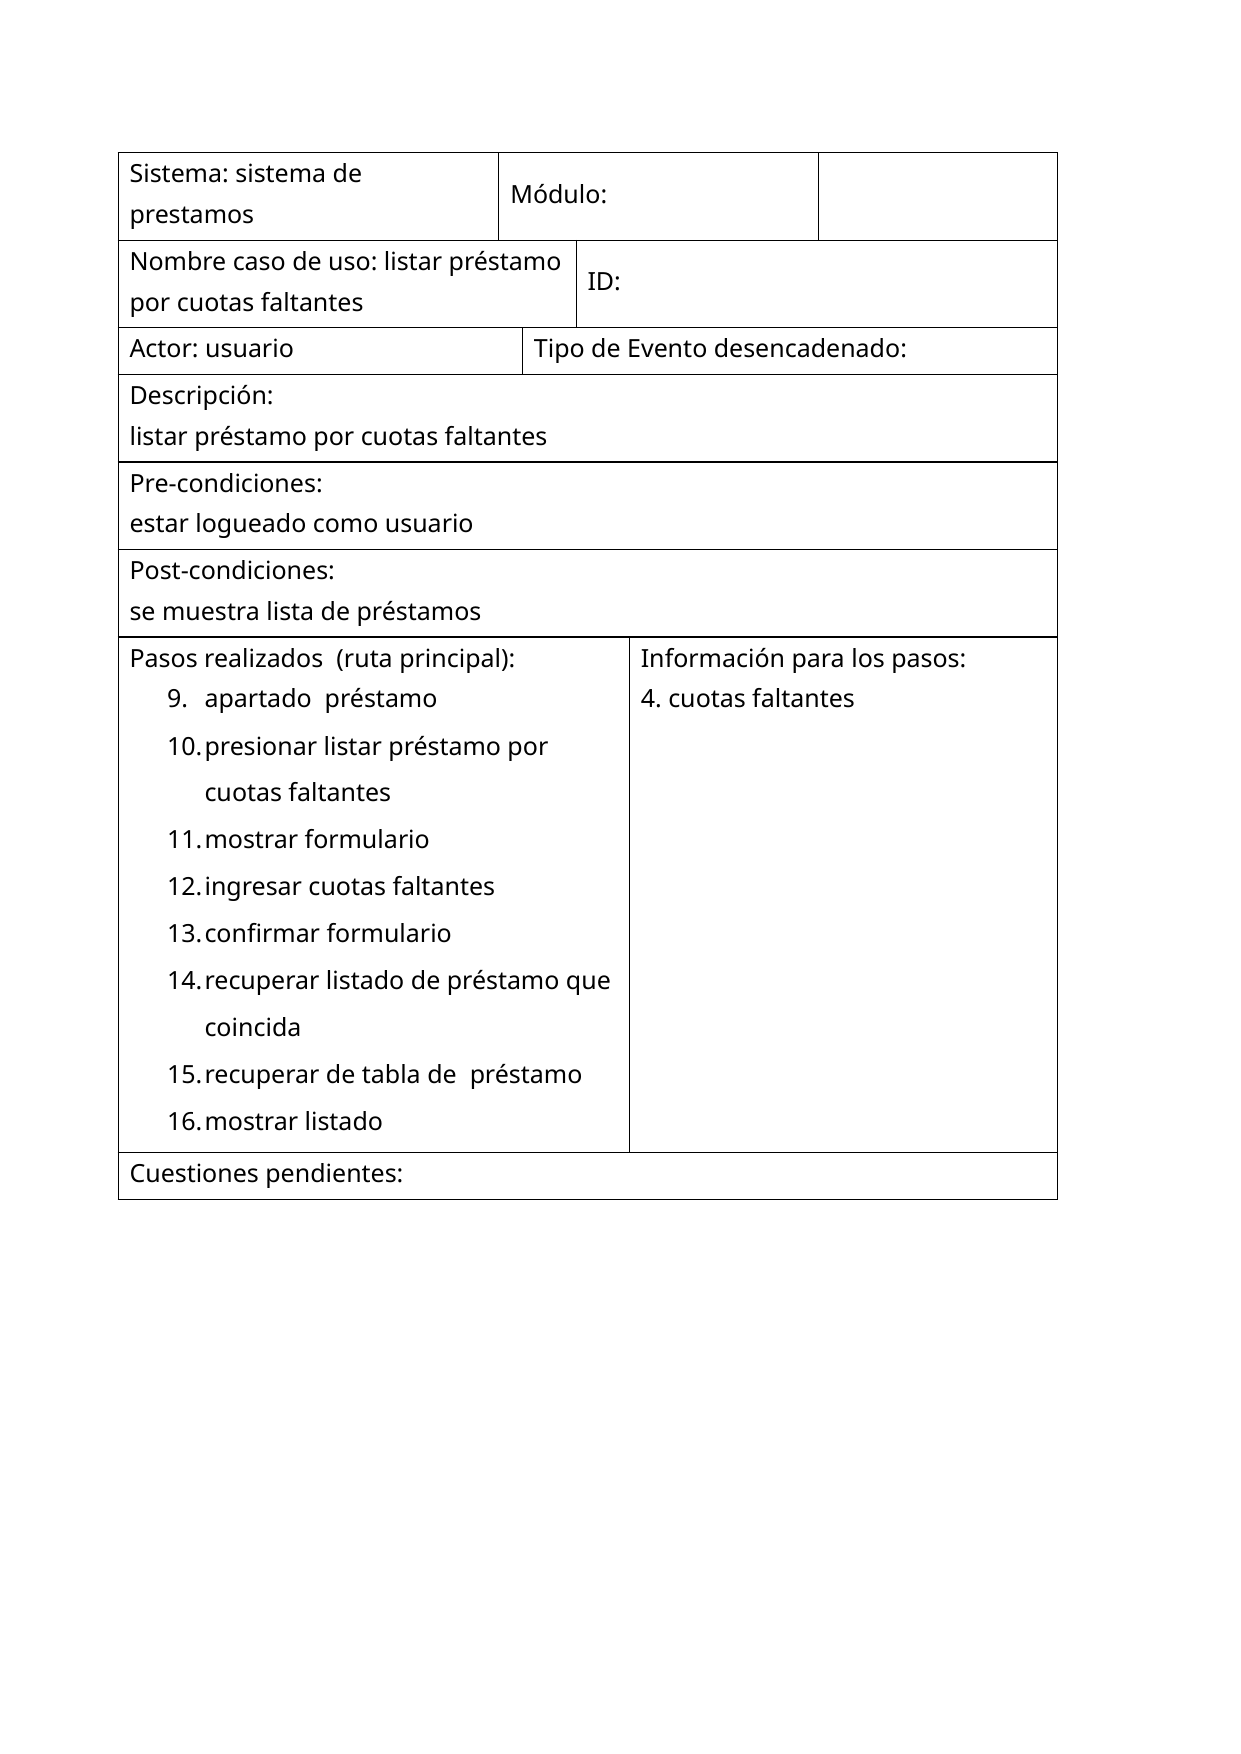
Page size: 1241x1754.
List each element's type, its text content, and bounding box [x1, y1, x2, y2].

table_cell Cuestiones pendientes: [119, 1153, 1057, 1198]
table_cell ID: [577, 241, 1057, 327]
table_cell Pre-condiciones: estar logueado como usuario [119, 463, 1057, 549]
table_cell Descripción: listar préstamo por cuotas faltantes [119, 375, 1057, 461]
table_cell Información para los pasos: 4. cuotas faltantes [630, 638, 1057, 1152]
table_header [819, 153, 1057, 240]
table_cell Actor: usuario [119, 328, 522, 374]
table_cell Tipo de Evento desencadenado: [523, 328, 1057, 374]
table_cell Nombre caso de uso: listar préstamo por cuotas faltantes [119, 241, 576, 327]
table_cell Post-condiciones: se muestra lista de préstamos [119, 550, 1057, 636]
table_header Sistema: sistema de prestamos [119, 153, 498, 240]
table_cell Pasos realizados (ruta principal): apartado préstamo presionar listar préstamo por cuotas faltantes mostrar formulario ingresar cuotas faltantes confirmar formulario recuperar listado de préstamo que coincida recuperar de tabla de préstamo mostrar listado [119, 638, 629, 1152]
table_header Módulo: [499, 153, 818, 240]
